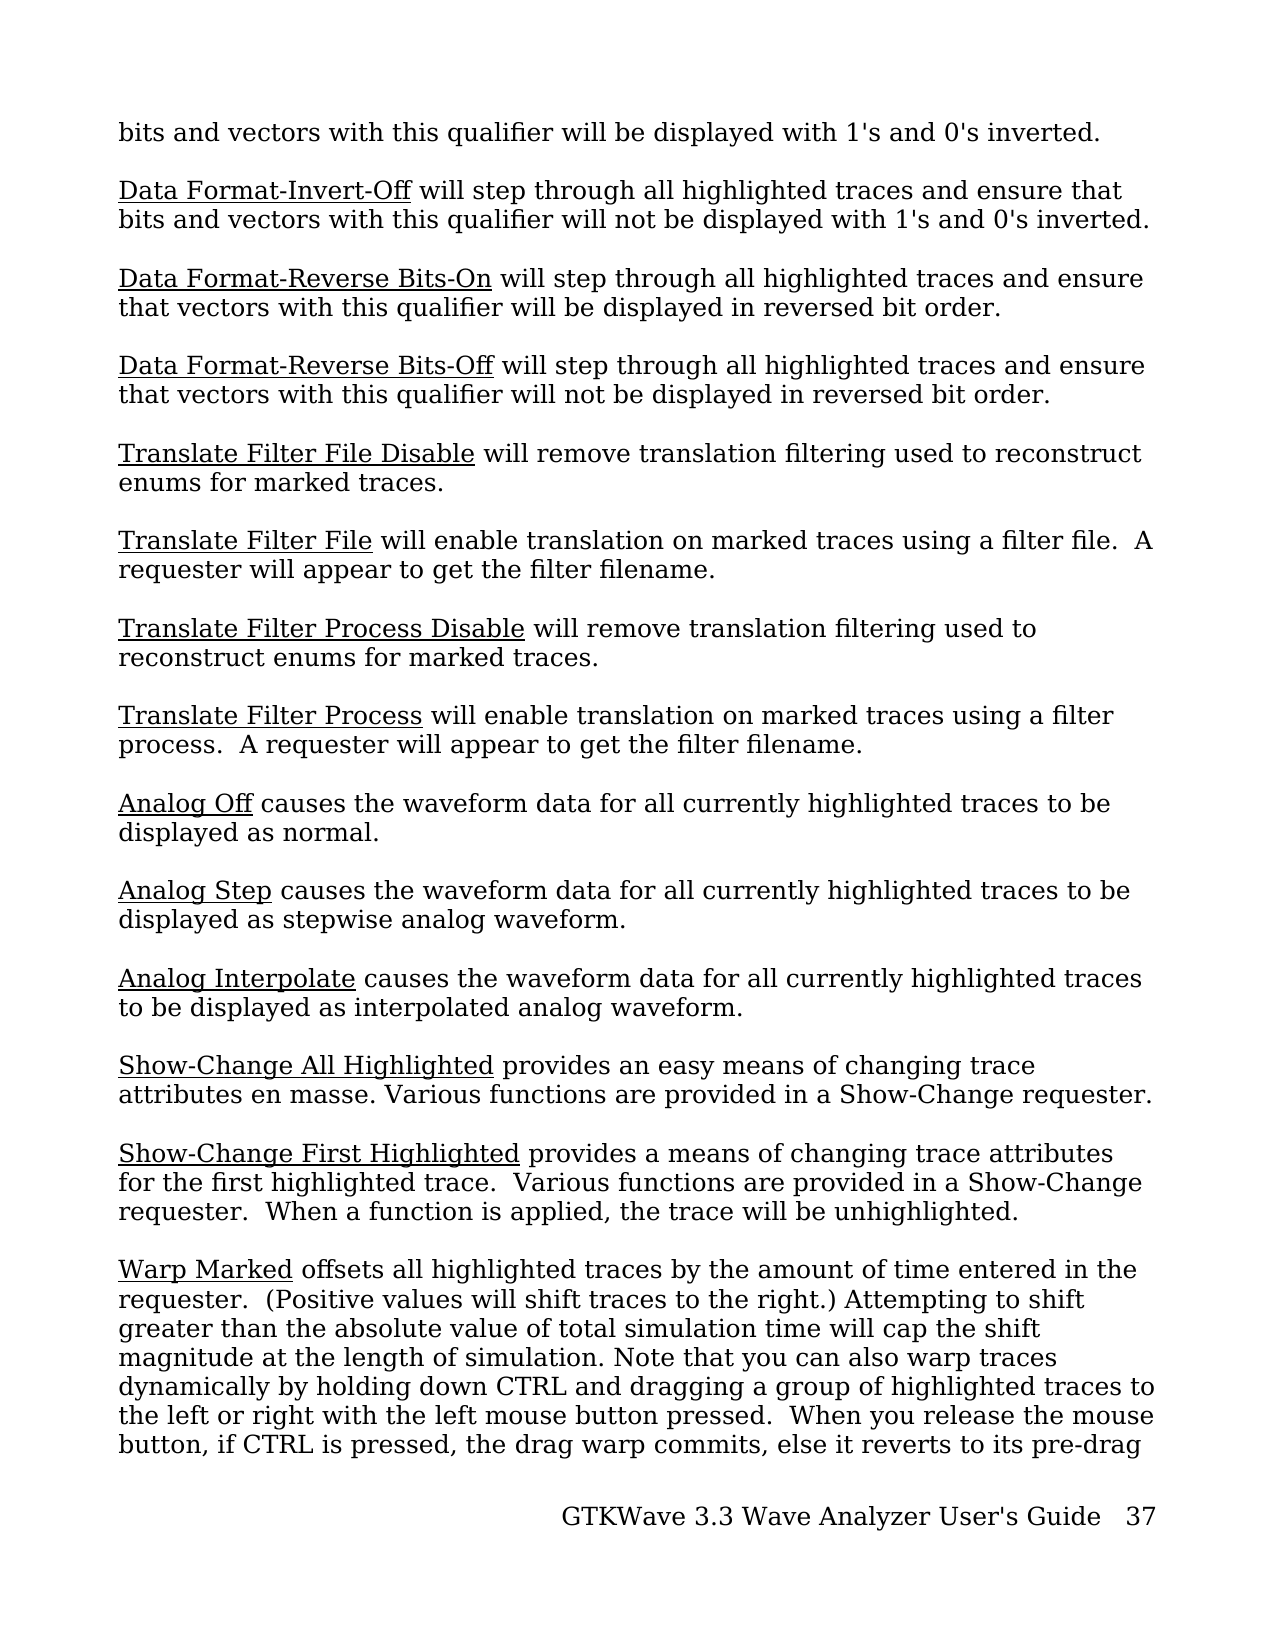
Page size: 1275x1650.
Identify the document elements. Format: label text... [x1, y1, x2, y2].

text Translate Filter File will enable translation on marked traces using a filter file. A requester will appear to get the filter filename. [118, 526, 1157, 585]
text Translate Filter File Disable will remove translation filtering used to reconstruct enums for marked traces. [118, 439, 1157, 497]
text Translate Filter Process will enable translation on marked traces using a filter process. A requester will appear to get the filter filename. [118, 701, 1157, 760]
text Analog Step causes the waveform data for all currently highlighted traces to be displayed as stepwise analog waveform. [118, 876, 1157, 935]
text Warp Marked offsets all highlighted traces by the amount of time entered in the requester. (Positive values will shift traces to the right.) Attempting to shift greater than the absolute value of total simulation time will cap the shift magnitude at the length of simulation. Note that you can also warp traces dynamically by holding down CTRL and dragging a group of highlighted traces to the left or right with the left mouse button pressed. When you release the mouse button, if CTRL is pressed, the drag warp commits, else it reverts to its pre-drag [118, 1256, 1157, 1460]
text Data Format-Invert-Off will step through all highlighted traces and ensure that bits and vectors with this qualifier will not be displayed with 1's and 0's inverted. [118, 176, 1157, 235]
text Analog Interpolate causes the waveform data for all currently highlighted traces to be displayed as interpolated analog waveform. [118, 964, 1157, 1022]
text Show-Change First Highlighted provides a means of changing trace attributes for the first highlighted trace. Various functions are provided in a Show-Change requester. When a function is applied, the trace will be unhighlighted. [118, 1139, 1157, 1226]
text Data Format-Reverse Bits-On will step through all highlighted traces and ensure that vectors with this qualifier will be displayed in reversed bit order. [118, 264, 1157, 322]
text Analog Off causes the waveform data for all currently highlighted traces to be displayed as normal. [118, 789, 1157, 847]
text bits and vectors with this qualifier will be displayed with 1's and 0's inverted. [118, 118, 1157, 147]
text Show-Change All Highlighted provides an easy means of changing trace attributes en masse. Various functions are provided in a Show-Change requester. [118, 1051, 1157, 1110]
text Translate Filter Process Disable will remove translation filtering used to reconstruct enums for marked traces. [118, 614, 1157, 672]
text Data Format-Reverse Bits-Off will step through all highlighted traces and ensure that vectors with this qualifier will not be displayed in reversed bit order. [118, 351, 1157, 410]
